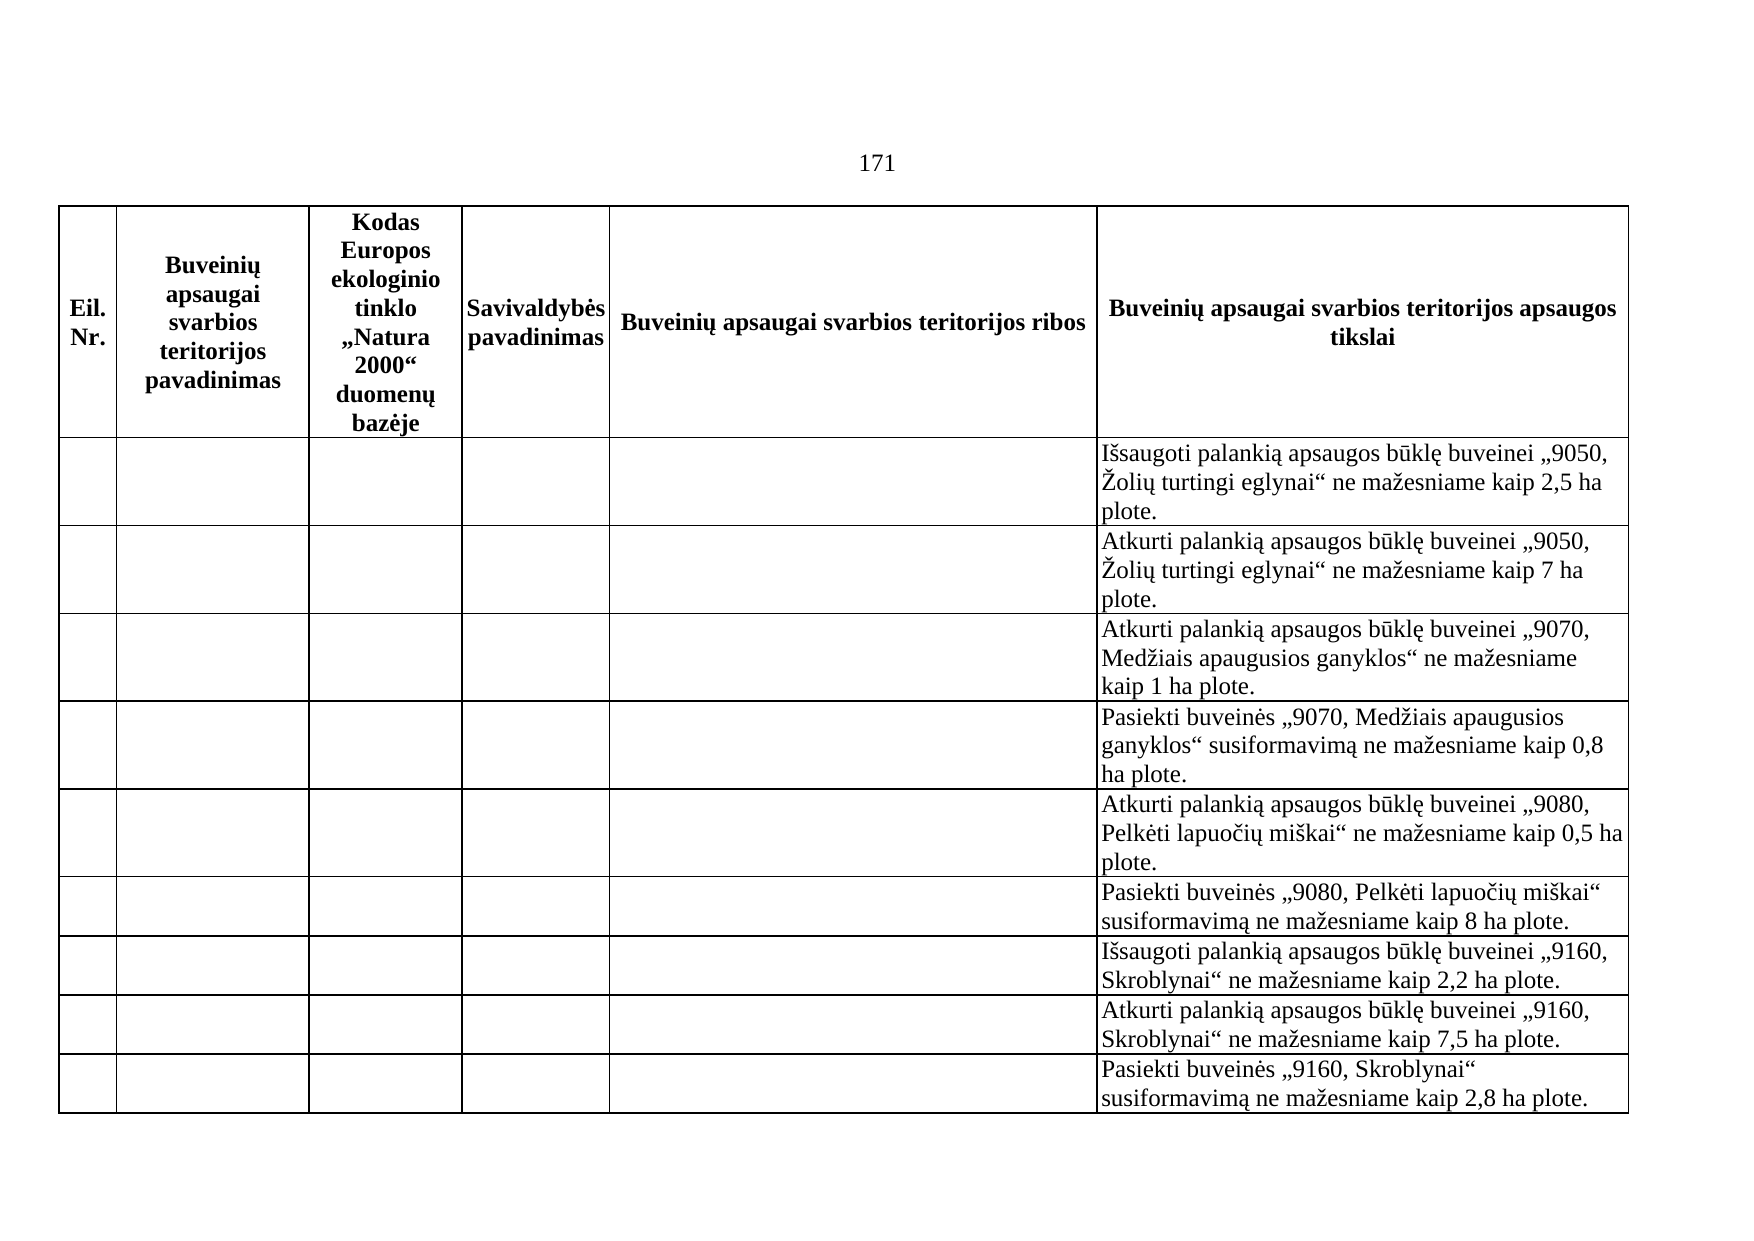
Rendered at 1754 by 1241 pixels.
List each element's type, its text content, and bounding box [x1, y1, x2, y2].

table_cell [117, 614, 308, 700]
table_cell [60, 790, 116, 876]
table_cell [310, 614, 461, 700]
table_cell [610, 614, 1096, 700]
table_cell [117, 438, 308, 524]
table_cell [610, 526, 1096, 612]
table_cell [463, 438, 609, 524]
table_cell [610, 1055, 1096, 1112]
table_cell [117, 702, 308, 788]
table_cell [117, 877, 308, 935]
table_cell Pasiekti buveinės „9080, Pelkėti lapuočių miškai“ susiformavimą ne mažesniame kaip 8 ha plote. [1098, 877, 1628, 935]
table_cell [60, 614, 116, 700]
table_cell Išsaugoti palankią apsaugos būklę buveinei „9050, Žolių turtingi eglynai“ ne mažesniame kaip 2,5 ha plote. [1098, 438, 1628, 524]
table_header Buveinių apsaugai svarbios teritorijos ribos [610, 207, 1096, 437]
table_cell [310, 937, 461, 994]
table_cell [310, 996, 461, 1053]
table_cell [463, 790, 609, 876]
table_cell Pasiekti buveinės „9070, Medžiais apaugusios ganyklos“ susiformavimą ne mažesniame kaip 0,8 ha plote. [1098, 702, 1628, 788]
table_cell [610, 790, 1096, 876]
table_cell [117, 996, 308, 1053]
table_cell [463, 614, 609, 700]
table_cell [310, 790, 461, 876]
table_cell [463, 526, 609, 612]
table_cell [310, 526, 461, 612]
table_cell [310, 1055, 461, 1112]
table_cell [463, 937, 609, 994]
table_cell [310, 877, 461, 935]
table_header Eil. Nr. [60, 207, 116, 437]
table_cell Atkurti palankią apsaugos būklę buveinei „9080, Pelkėti lapuočių miškai“ ne mažesniame kaip 0,5 ha plote. [1098, 790, 1628, 876]
table_cell [117, 937, 308, 994]
table_header Buveinių apsaugai svarbios teritorijos apsaugos tikslai [1098, 207, 1628, 437]
table_cell [60, 996, 116, 1053]
table_cell [117, 790, 308, 876]
table_cell [117, 1055, 308, 1112]
table_cell [610, 937, 1096, 994]
table_cell [60, 526, 116, 612]
table_cell [60, 937, 116, 994]
table_cell [310, 702, 461, 788]
table_cell [463, 702, 609, 788]
table_cell [60, 1055, 116, 1112]
table_cell Atkurti palankią apsaugos būklę buveinei „9070, Medžiais apaugusios ganyklos“ ne mažesniame kaip 1 ha plote. [1098, 614, 1628, 700]
table_cell [60, 438, 116, 524]
table_cell Atkurti palankią apsaugos būklę buveinei „9050, Žolių turtingi eglynai“ ne mažesniame kaip 7 ha plote. [1098, 526, 1628, 612]
table_cell Išsaugoti palankią apsaugos būklę buveinei „9160, Skroblynai“ ne mažesniame kaip 2,2 ha plote. [1098, 937, 1628, 994]
table_cell [610, 702, 1096, 788]
table_cell Pasiekti buveinės „9160, Skroblynai“ susiformavimą ne mažesniame kaip 2,8 ha plote. [1098, 1055, 1628, 1112]
table_cell [463, 996, 609, 1053]
table_cell [610, 877, 1096, 935]
table_header Savivaldybės pavadinimas [463, 207, 609, 437]
table_header Buveinių apsaugai svarbios teritorijos pavadinimas [117, 207, 308, 437]
table_cell [610, 996, 1096, 1053]
table_cell [117, 526, 308, 612]
table_cell [463, 1055, 609, 1112]
table_header Kodas Europos ekologinio tinklo „Natura 2000“ duomenų bazėje [310, 207, 461, 437]
table_cell [463, 877, 609, 935]
table_cell [610, 438, 1096, 524]
table_cell [60, 702, 116, 788]
table_cell [60, 877, 116, 935]
table_cell Atkurti palankią apsaugos būklę buveinei „9160, Skroblynai“ ne mažesniame kaip 7,5 ha plote. [1098, 996, 1628, 1053]
table_cell [310, 438, 461, 524]
